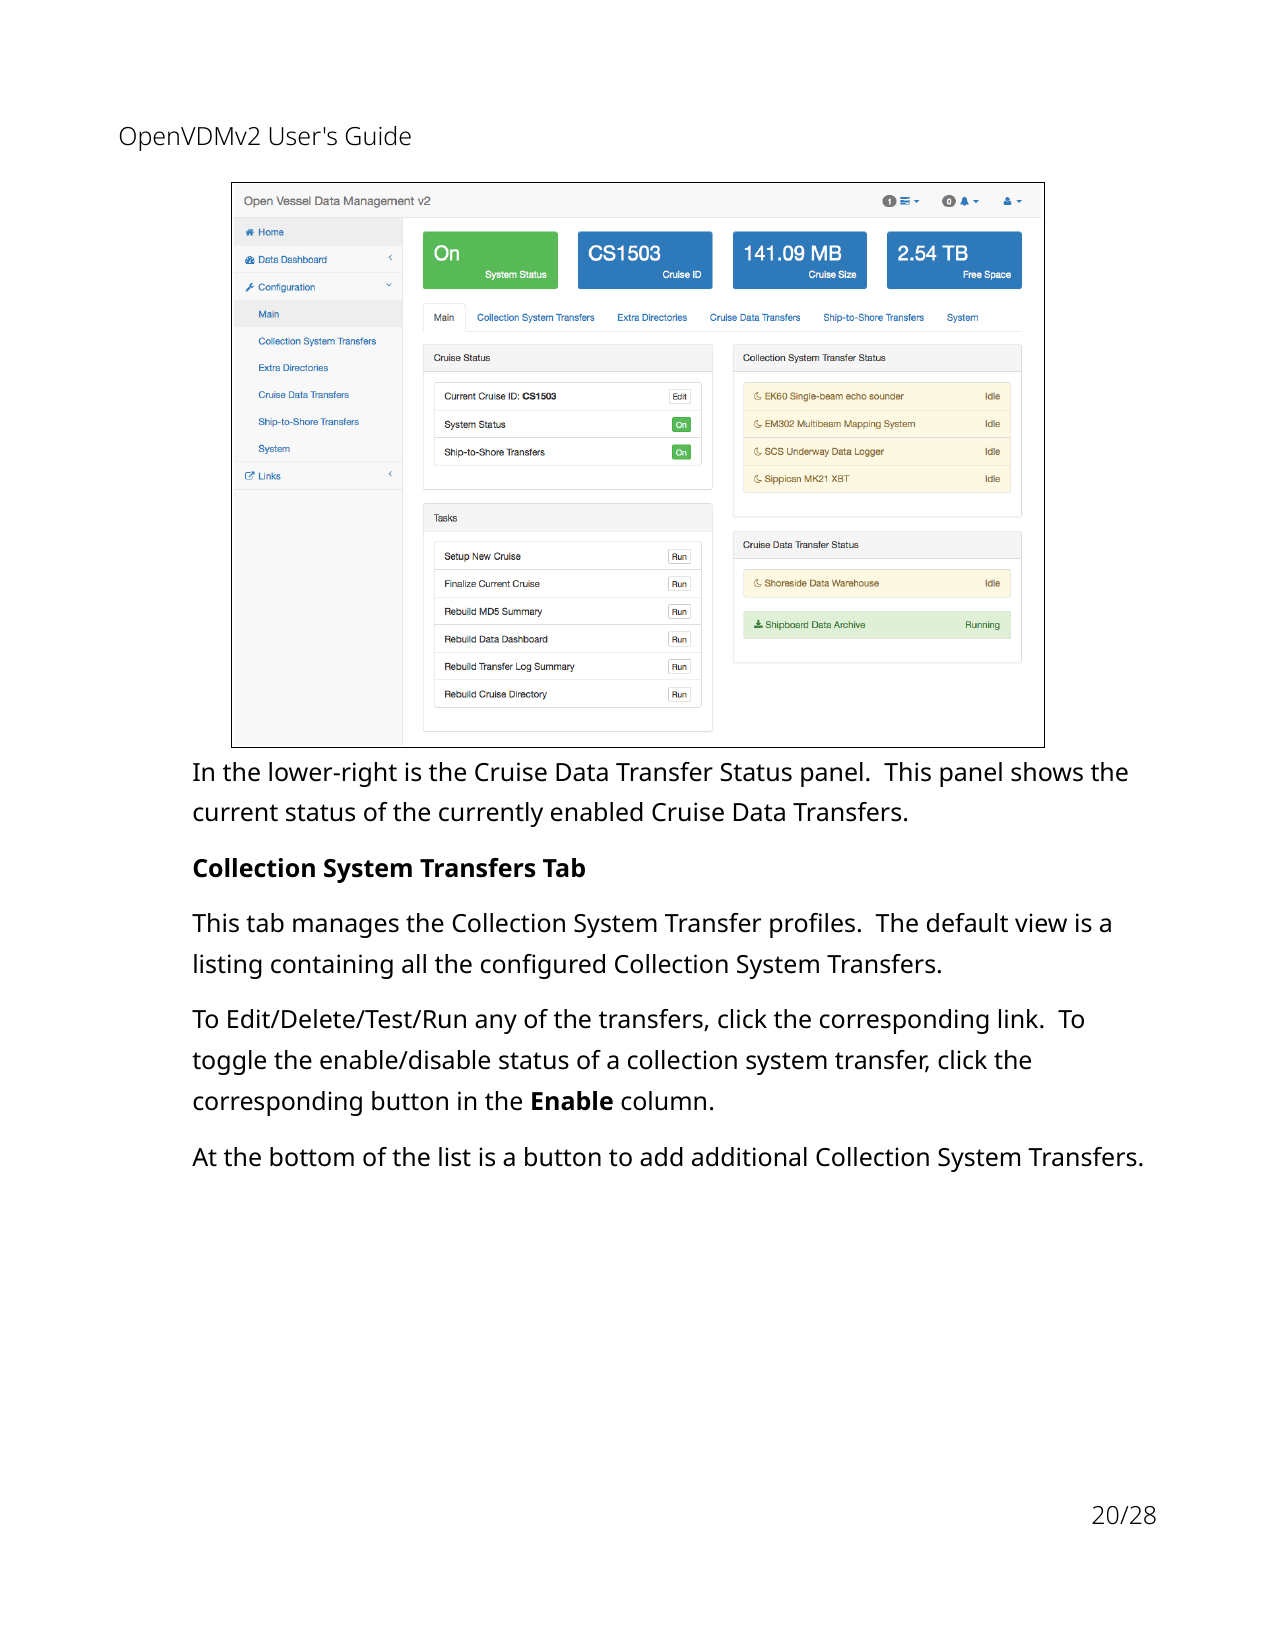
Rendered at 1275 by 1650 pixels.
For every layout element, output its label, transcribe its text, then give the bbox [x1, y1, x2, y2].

text At the bottom of the list is a button to add additional Collection System Transfers. [192, 1139, 1157, 1173]
text Collection System Transfers Tab [192, 850, 1157, 884]
text This tab manages the Collection System Transfer profiles. The default view is a listing containing all the configured Collection System Transfers. [192, 906, 1157, 981]
picture [234, 184, 1041, 745]
text In the lower-right is the Cruise Data Transfer Status panel. This panel shows the current status of the currently enabled Cruise Data Transfers. [192, 745, 1157, 829]
text To Edit/Delete/Test/Run any of the transfers, click the corresponding link. To toggle the enable/disable status of a collection system transfer, click the corresponding button in the Enable column. [192, 1002, 1157, 1118]
